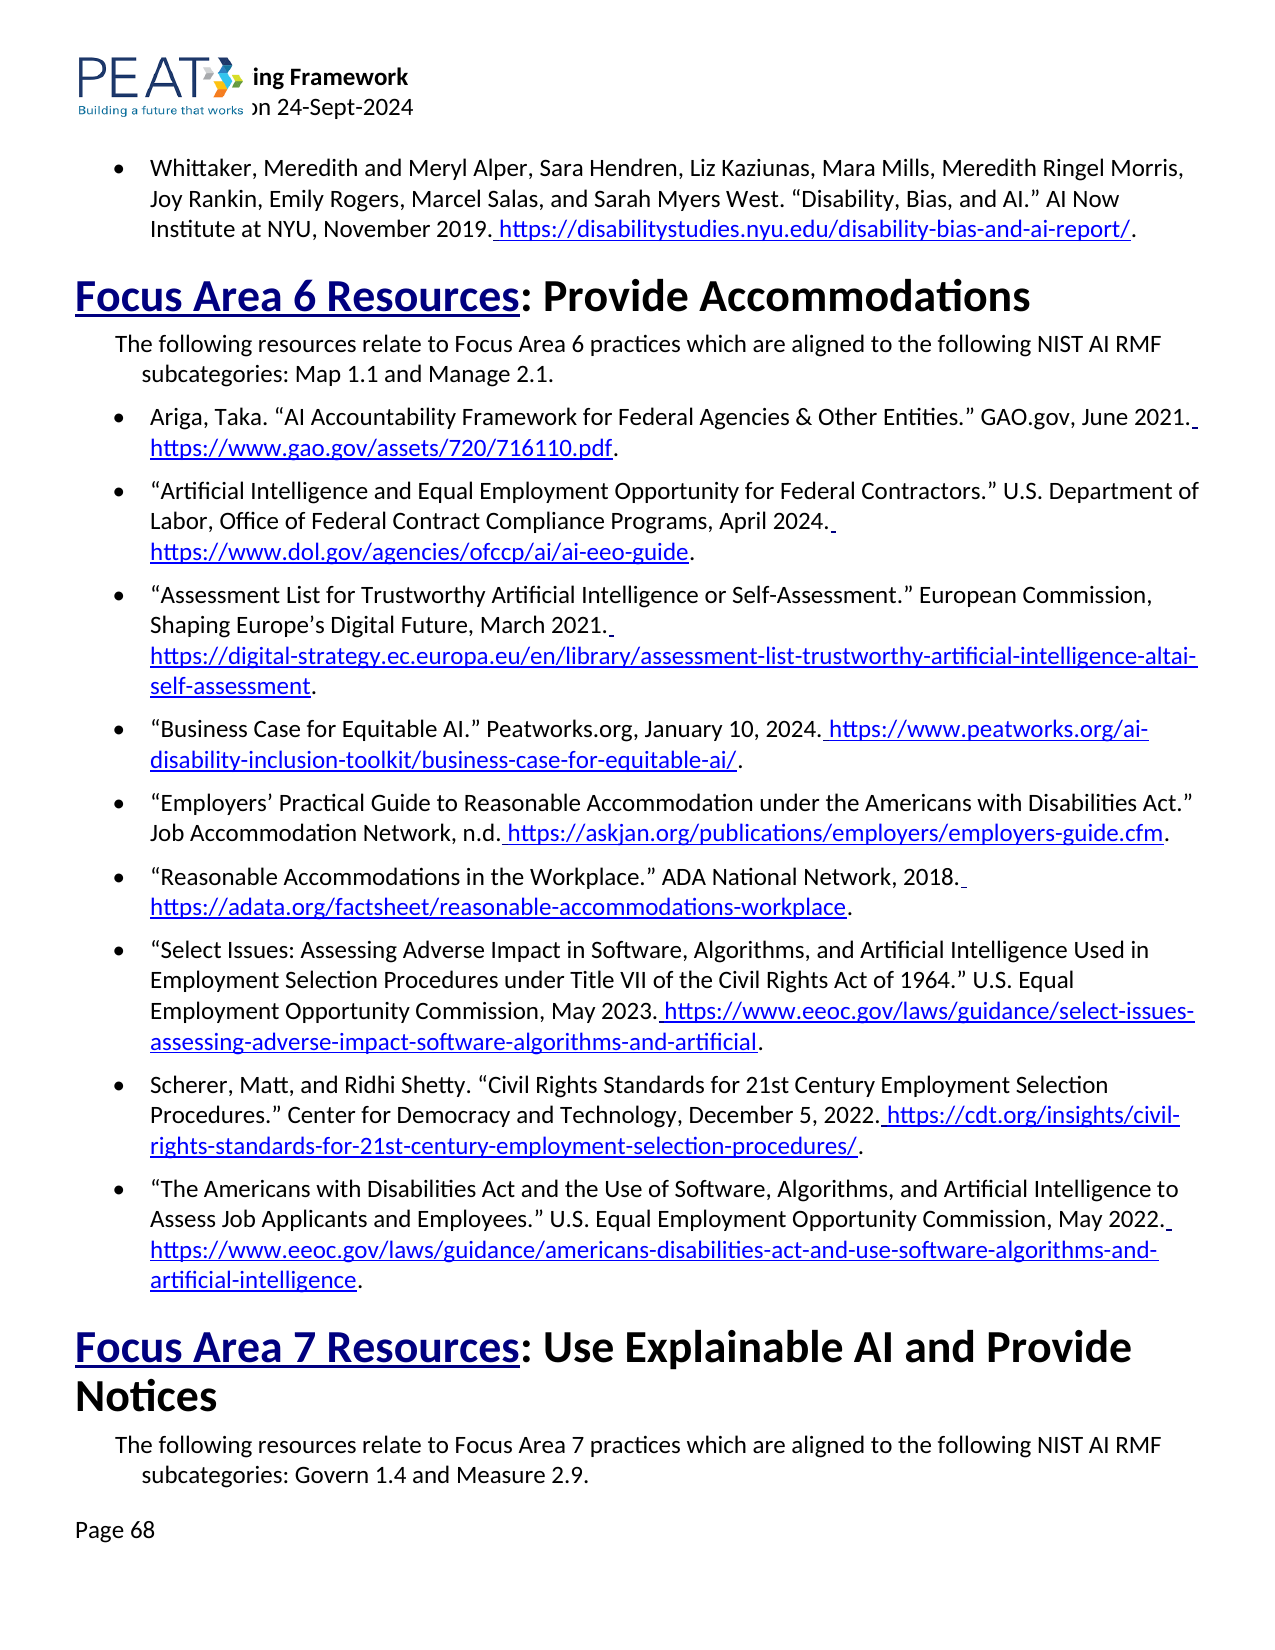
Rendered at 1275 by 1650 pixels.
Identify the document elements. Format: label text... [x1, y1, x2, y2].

text The following resources relate to Focus Area 7 practices which are aligned to the following NIST AI RMF subcategories: Govern 1.4 and Measure 2.9. [115, 1429, 1200, 1490]
list “Assessment List for Trustworthy Artificial Intelligence or Self-Assessment.” European Commission, Shaping Europe’s Digital Future, March 2021. https://digital-strategy.ec.europa.eu/en/library/assessment-list-trustworthy-artificial-intelligence-altai-self-assessment. [112, 579, 1200, 701]
subtitle Focus Area 7 Resources: Use Explainable AI and Provide Notices [75, 1322, 1200, 1423]
list “Reasonable Accommodations in the Workplace.” ADA National Network, 2018. https://adata.org/factsheet/reasonable-accommodations-workplace. [112, 861, 1200, 922]
list Whittaker, Meredith and Meryl Alper, Sara Hendren, Liz Kaziunas, Mara Mills, Meredith Ringel Morris, Joy Rankin, Emily​ Rogers​, Marcel Salas, and Sarah Myers West. “Disability, Bias, and AI.” AI Now Institute at NYU, November 2019. https://disabilitystudies.nyu.edu/disability-bias-and-ai-report/. [112, 153, 1200, 244]
list “Select Issues: Assessing Adverse Impact in Software, Algorithms, and Artificial Intelligence Used in Employment Selection Procedures under Title VII of the Civil Rights Act of 1964.” U.S. Equal Employment Opportunity Commission, May 2023. https://www.eeoc.gov/laws/guidance/select-issues-assessing-adverse-impact-software-algorithms-and-artificial. [112, 934, 1200, 1056]
list “Artificial Intelligence and Equal Employment Opportunity for Federal Contractors.” U.S. Department of Labor, Office of Federal Contract Compliance Programs, April 2024. https://www.dol.gov/agencies/ofccp/ai/ai-eeo-guide. [112, 475, 1200, 566]
list “Business Case for Equitable AI.” Peatworks.org, January 10, 2024. https://www.peatworks.org/ai-disability-inclusion-toolkit/business-case-for-equitable-ai/. [112, 713, 1200, 774]
list Ariga, Taka. “AI Accountability Framework for Federal Agencies & Other Entities.” GAO.gov, June 2021. https://www.gao.gov/assets/720/716110.pdf. [112, 401, 1200, 462]
subtitle Focus Area 6 Resources: Provide Accommodations [75, 271, 1200, 322]
list “Employers’ Practical Guide to Reasonable Accommodation under the Americans with Disabilities Act.” Job Accommodation Network, n.d. https://askjan.org/publications/employers/employers-guide.cfm. [112, 787, 1200, 848]
list “The Americans with Disabilities Act and the Use of Software, Algorithms, and Artificial Intelligence to Assess Job Applicants and Employees.” U.S. Equal Employment Opportunity Commission, May 2022. https://www.eeoc.gov/laws/guidance/americans-disabilities-act-and-use-software-algorithms-and-artificial-intelligence. [112, 1173, 1200, 1295]
list Scherer, Matt, and Ridhi Shetty. “Civil Rights Standards for 21st Century Employment Selection Procedures.” Center for Democracy and Technology, December 5, 2022. https://cdt.org/insights/civil-rights-standards-for-21st-century-employment-selection-procedures/. [112, 1069, 1200, 1160]
text The following resources relate to Focus Area 6 practices which are aligned to the following NIST AI RMF subcategories: Map 1.1 and Manage 2.1. [115, 328, 1200, 389]
